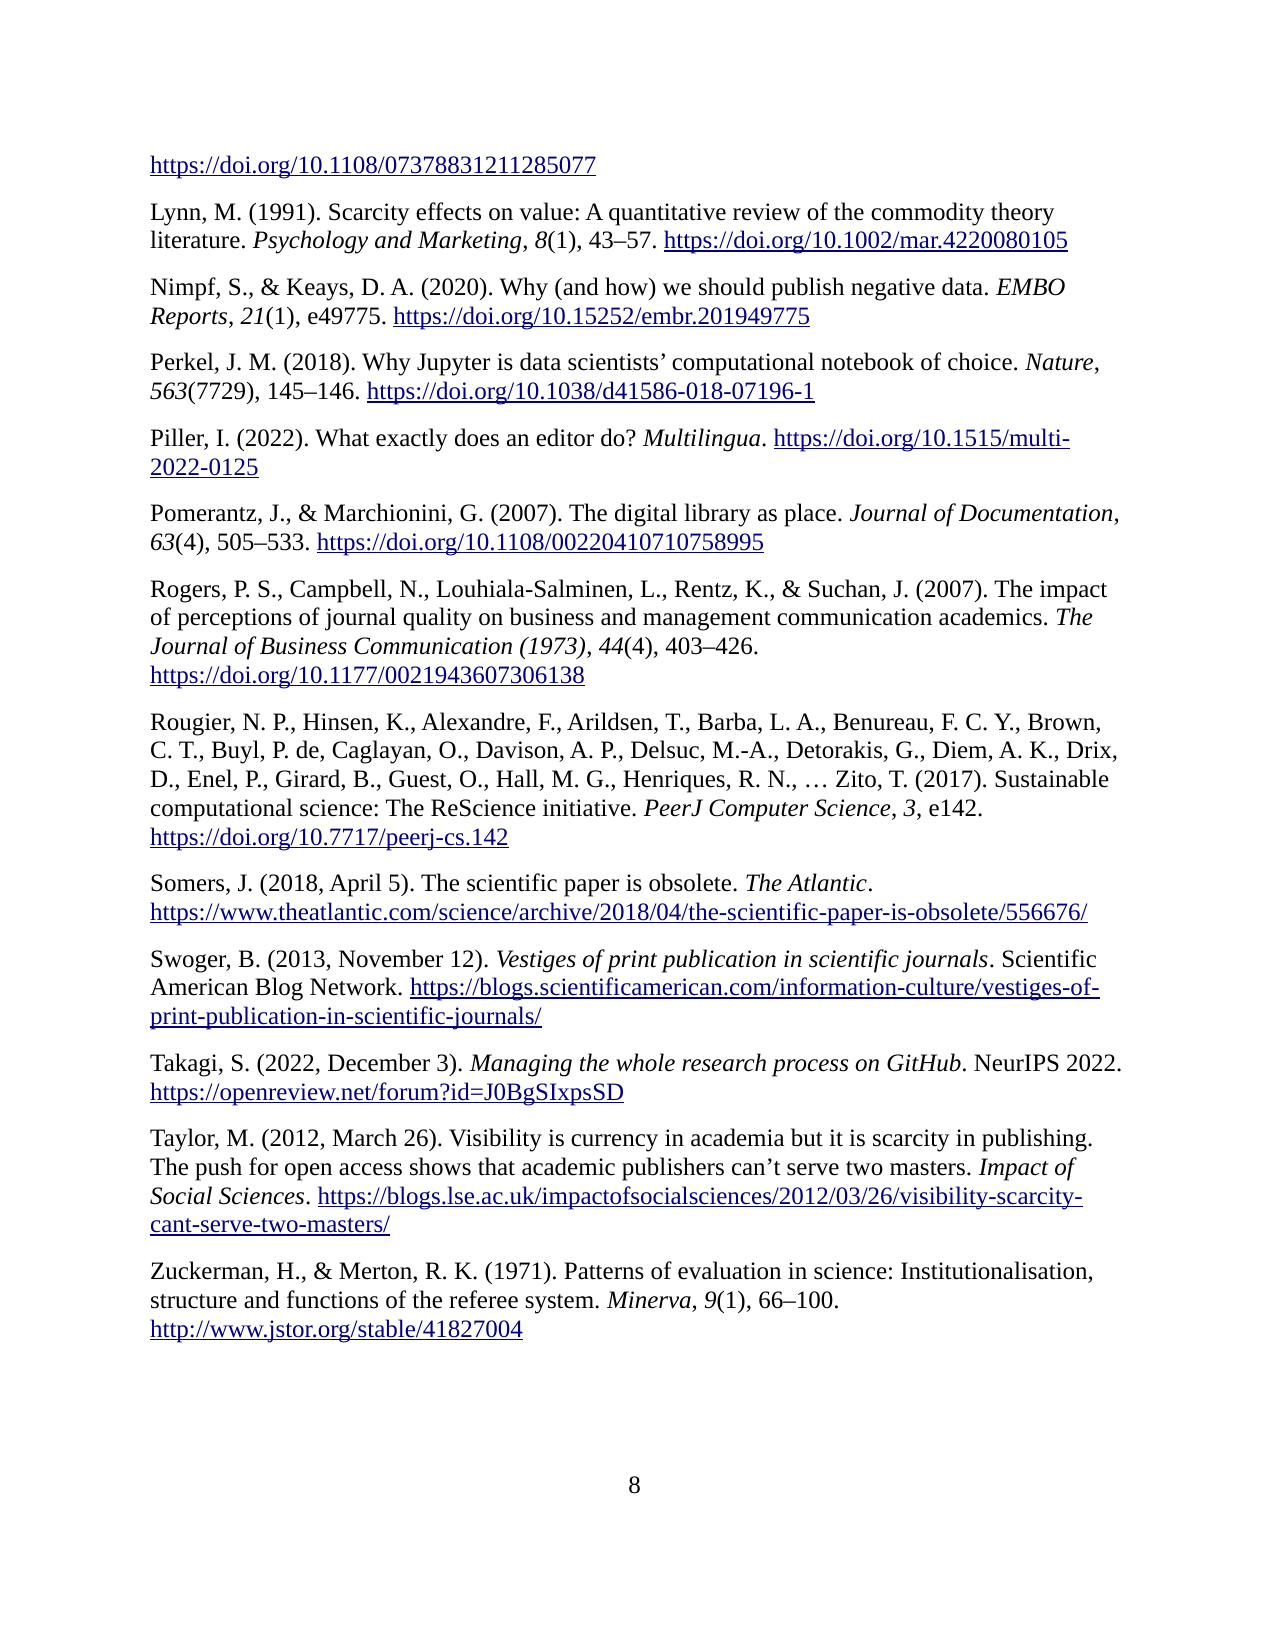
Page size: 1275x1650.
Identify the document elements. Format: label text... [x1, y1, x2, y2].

text https://doi.org/10.1108/07378831211285077 [150, 150, 1125, 179]
text Rougier, N. P., Hinsen, K., Alexandre, F., Arildsen, T., Barba, L. A., Benureau, F. C. Y., Brown, C. T., Buyl, P. de, Caglayan, O., Davison, A. P., Delsuc, M.-A., Detorakis, G., Diem, A. K., Drix, D., Enel, P., Girard, B., Guest, O., Hall, M. G., Henriques, R. N., … Zito, T. (2017). Sustainable computational science: The ReScience initiative. PeerJ Computer Science, 3, e142. https://doi.org/10.7717/peerj-cs.142 [150, 707, 1125, 850]
text Swoger, B. (2013, November 12). Vestiges of print publication in scientific journals. Scientific American Blog Network. https://blogs.scientificamerican.com/information-culture/vestiges-of-print-publication-in-scientific-journals/ [150, 944, 1125, 1030]
text Taylor, M. (2012, March 26). Visibility is currency in academia but it is scarcity in publishing. The push for open access shows that academic publishers can’t serve two masters. Impact of Social Sciences. https://blogs.lse.ac.uk/impactofsocialsciences/2012/03/26/visibility-scarcity-cant-serve-two-masters/ [150, 1123, 1125, 1238]
text Perkel, J. M. (2018). Why Jupyter is data scientists’ computational notebook of choice. Nature, 563(7729), 145–146. https://doi.org/10.1038/d41586-018-07196-1 [150, 347, 1125, 405]
text Zuckerman, H., & Merton, R. K. (1971). Patterns of evaluation in science: Institutionalisation, structure and functions of the referee system. Minerva, 9(1), 66–100. http://www.jstor.org/stable/41827004 [150, 1256, 1125, 1342]
text Nimpf, S., & Keays, D. A. (2020). Why (and how) we should publish negative data. EMBO Reports, 21(1), e49775. https://doi.org/10.15252/embr.201949775 [150, 272, 1125, 329]
text Somers, J. (2018, April 5). The scientific paper is obsolete. The Atlantic. https://www.theatlantic.com/science/archive/2018/04/the-scientific-paper-is-obsolete/556676/ [150, 868, 1125, 926]
text Pomerantz, J., & Marchionini, G. (2007). The digital library as place. Journal of Documentation, 63(4), 505–533. https://doi.org/10.1108/00220410710758995 [150, 498, 1125, 556]
text Rogers, P. S., Campbell, N., Louhiala-Salminen, L., Rentz, K., & Suchan, J. (2007). The impact of perceptions of journal quality on business and management communication academics. The Journal of Business Communication (1973), 44(4), 403–426. https://doi.org/10.1177/0021943607306138 [150, 574, 1125, 689]
text Takagi, S. (2022, December 3). Managing the whole research process on GitHub. NeurIPS 2022. https://openreview.net/forum?id=J0BgSIxpsSD [150, 1048, 1125, 1105]
text Lynn, M. (1991). Scarcity effects on value: A quantitative review of the commodity theory literature. Psychology and Marketing, 8(1), 43–57. https://doi.org/10.1002/mar.4220080105 [150, 197, 1125, 254]
text Piller, I. (2022). What exactly does an editor do? Multilingua. https://doi.org/10.1515/multi-2022-0125 [150, 423, 1125, 480]
